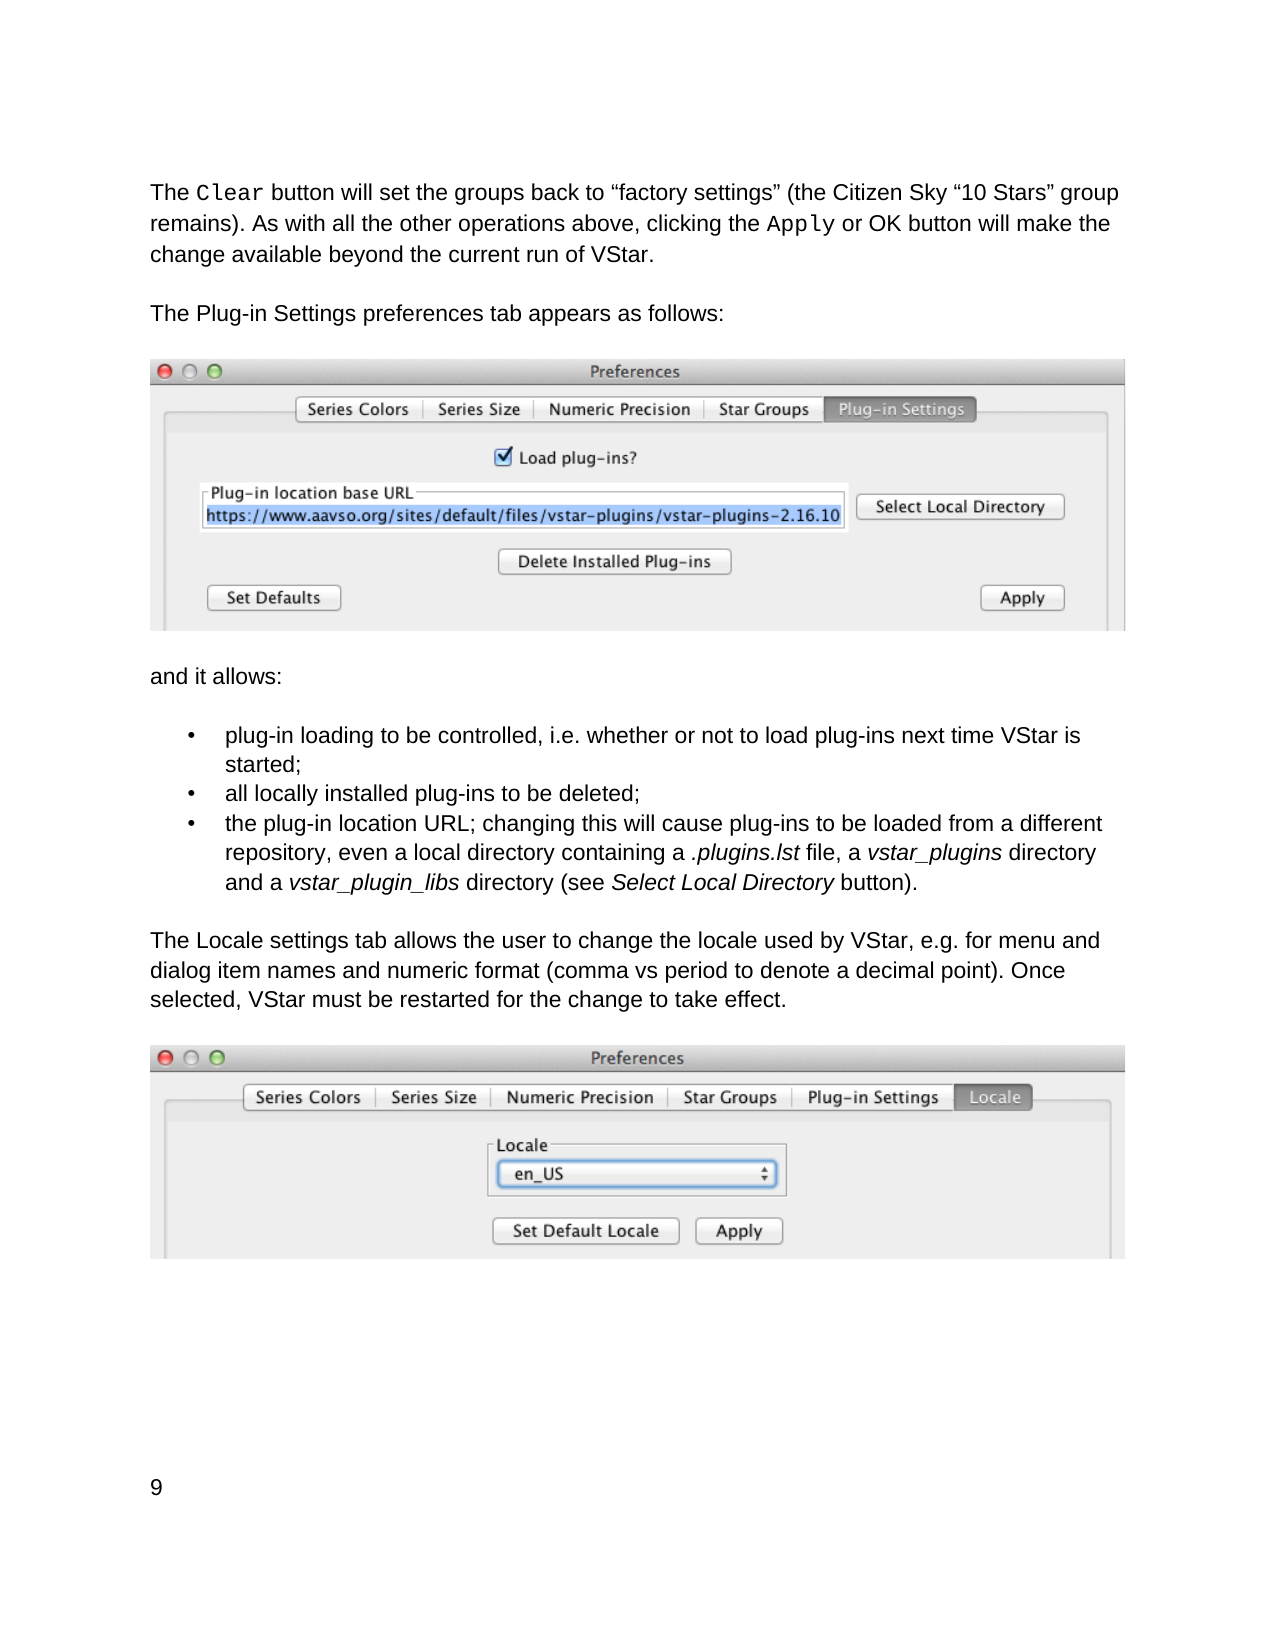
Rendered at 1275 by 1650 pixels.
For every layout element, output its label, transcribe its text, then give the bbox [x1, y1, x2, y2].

text The Clear button will set the groups back to “factory settings” (the Citizen Sky “10 Stars” group remains). As with all the other operations above, clicking the Apply or OK button will make the change available beyond the current run of VStar. [150, 179, 1125, 268]
list plug-in loading to be controlled, i.e. whether or not to load plug-ins next time VStar is started; [187, 722, 1125, 777]
list the plug-in location URL; changing this will cause plug-ins to be loaded from a different repository, even a local directory containing a .plugins.lst file, a vstar_plugins directory and a vstar_plugin_libs directory (see Select Local Directory button). [187, 810, 1125, 895]
list all locally installed plug-ins to be deleted; [187, 781, 1125, 807]
text The Locale settings tab allows the user to change the locale used by VStar, e.g. for menu and dialog item names and numeric format (comma vs period to denote a decimal point). Once selected, VStar must be restarted for the change to take effect. [150, 928, 1125, 1012]
text The Plug-in Settings preferences tab appears as follows: [150, 301, 1125, 327]
text and it allows: [150, 663, 1125, 689]
picture [150, 359, 1125, 631]
picture [150, 1045, 1125, 1259]
